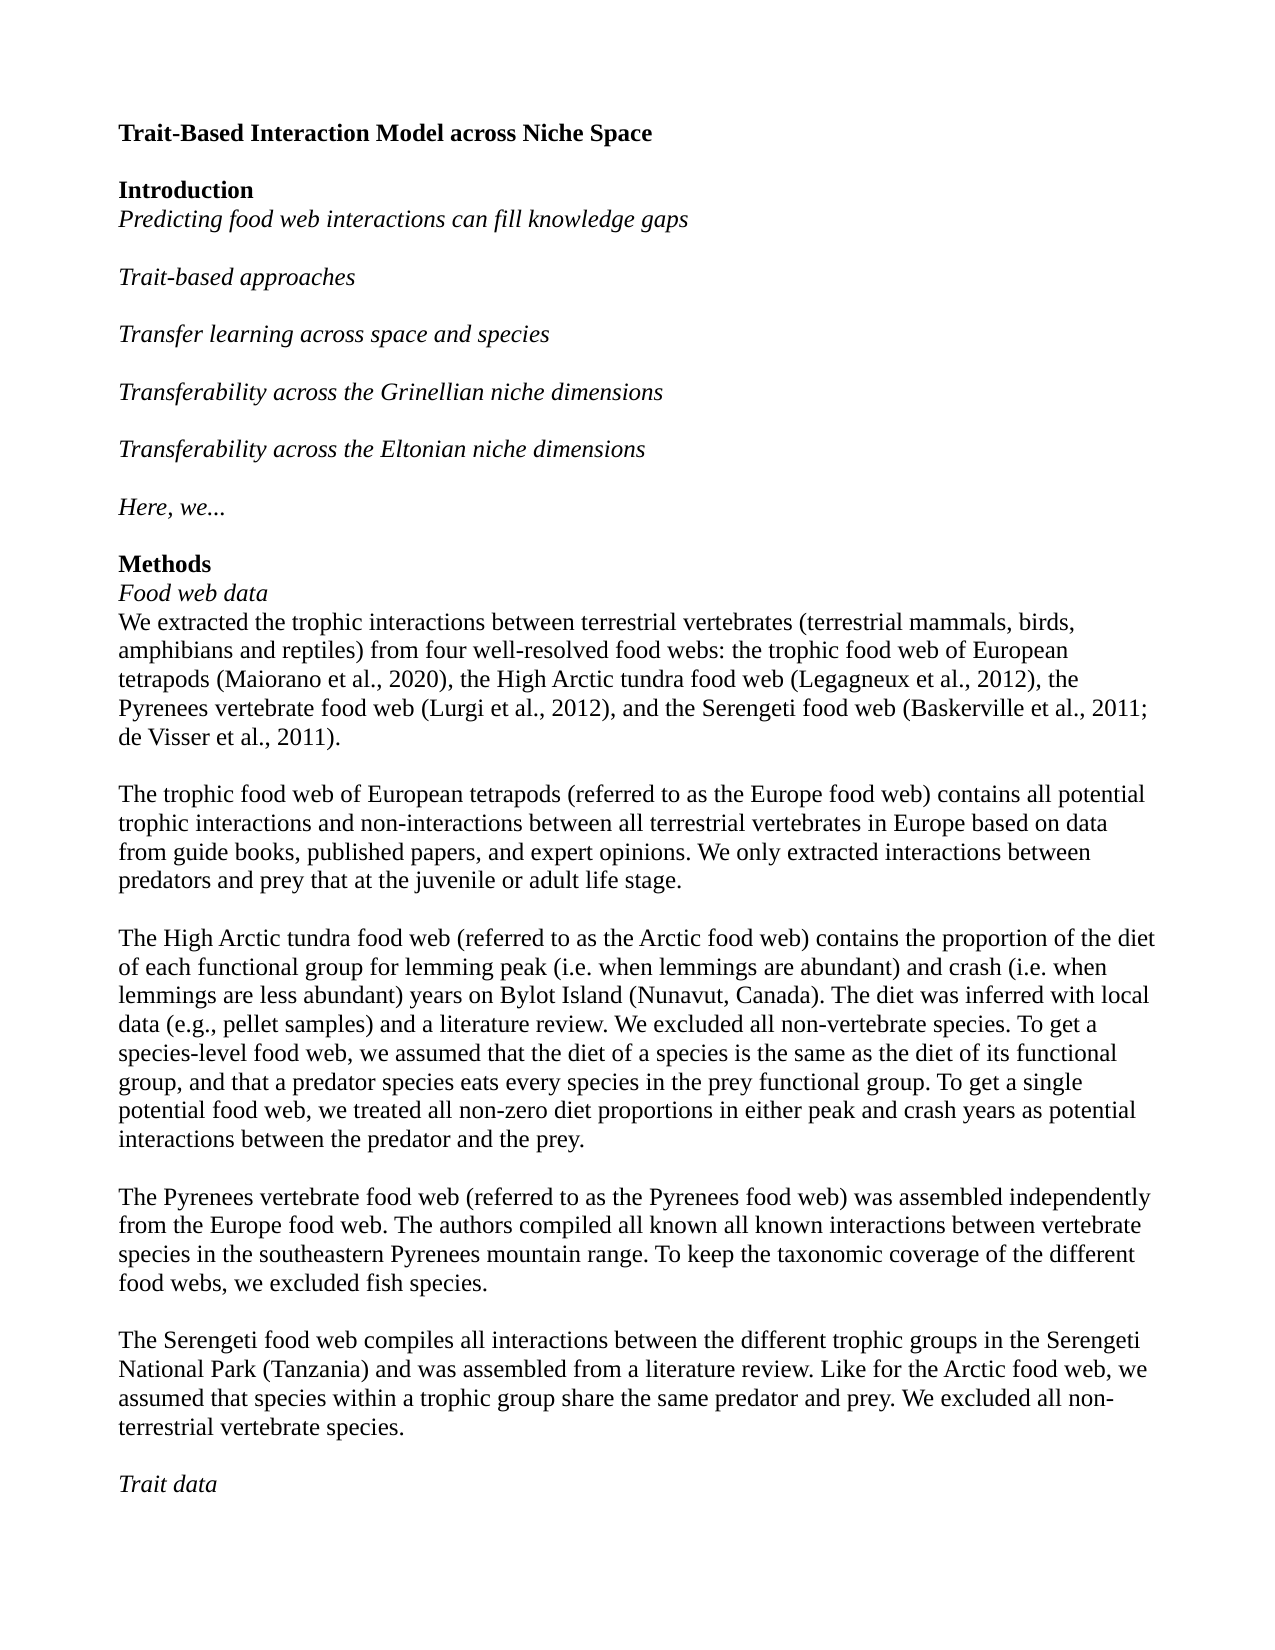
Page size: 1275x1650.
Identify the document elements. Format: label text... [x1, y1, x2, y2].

text We extracted the trophic interactions between terrestrial vertebrates (terrestrial mammals, birds, amphibians and reptiles) from four well-resolved food webs: the trophic food web of European tetrapods (Maiorano et al., 2020), the High Arctic tundra food web (Legagneux et al., 2012), the Pyrenees vertebrate food web (Lurgi et al., 2012), and the Serengeti food web (Baskerville et al., 2011; de Visser et al., 2011). [118, 607, 1157, 751]
text Transfer learning across space and species [118, 319, 1157, 348]
text Introduction [118, 176, 1157, 204]
text The Serengeti food web compiles all interactions between the different trophic groups in the Serengeti National Park (Tanzania) and was assembled from a literature review. Like for the Arctic food web, we assumed that species within a trophic group share the same predator and prey. We excluded all non-terrestrial vertebrate species. [118, 1326, 1157, 1441]
text Food web data [118, 578, 1157, 607]
text The trophic food web of European tetrapods (referred to as the Europe food web) contains all potential trophic interactions and non-interactions between all terrestrial vertebrates in Europe based on data from guide books, published papers, and expert opinions. We only extracted interactions between predators and prey that at the juvenile or adult life stage. [118, 779, 1157, 894]
text Trait-Based Interaction Model across Niche Space [118, 118, 1157, 147]
text Transferability across the Grinellian niche dimensions [118, 377, 1157, 406]
text Methods [118, 549, 1157, 578]
text The High Arctic tundra food web (referred to as the Arctic food web) contains the proportion of the diet of each functional group for lemming peak (i.e. when lemmings are abundant) and crash (i.e. when lemmings are less abundant) years on Bylot Island (Nunavut, Canada). The diet was inferred with local data (e.g., pellet samples) and a literature review. We excluded all non-vertebrate species. To get a species-level food web, we assumed that the diet of a species is the same as the diet of its functional group, and that a predator species eats every species in the prey functional group. To get a single potential food web, we treated all non-zero diet proportions in either peak and crash years as potential interactions between the predator and the prey. [118, 923, 1157, 1153]
text Trait data [118, 1469, 1157, 1498]
text Trait-based approaches [118, 262, 1157, 291]
text Predicting food web interactions can fill knowledge gaps [118, 204, 1157, 233]
text The Pyrenees vertebrate food web (referred to as the Pyrenees food web) was assembled independently from the Europe food web. The authors compiled all known all known interactions between vertebrate species in the southeastern Pyrenees mountain range. To keep the taxonomic coverage of the different food webs, we excluded fish species. [118, 1182, 1157, 1297]
text Here, we... [118, 492, 1157, 521]
text Transferability across the Eltonian niche dimensions [118, 434, 1157, 463]
